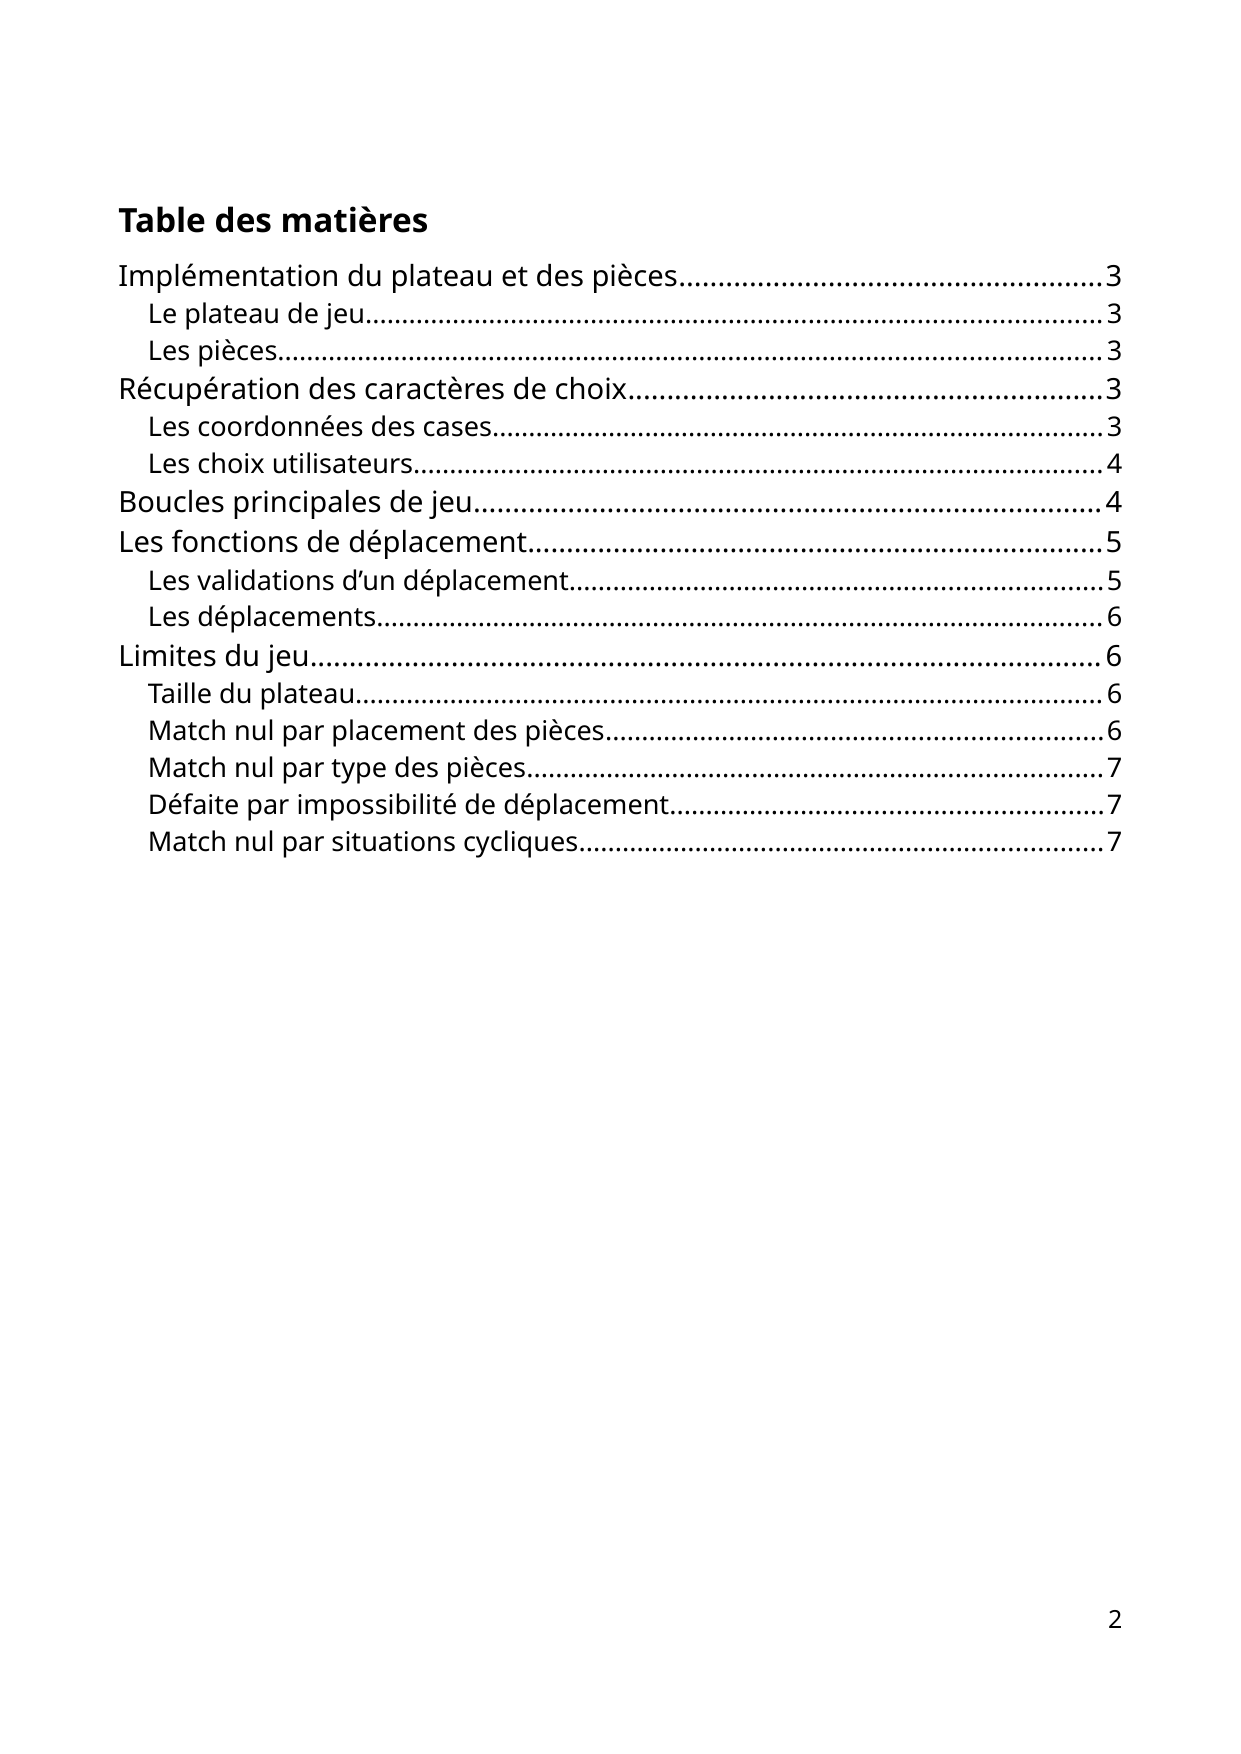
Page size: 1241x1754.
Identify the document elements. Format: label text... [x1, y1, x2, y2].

text Limites du jeu 6 [118, 635, 1122, 674]
text Boucles principales de jeu 4 [118, 482, 1122, 521]
text Les pièces 3 [148, 331, 1122, 368]
text Les coordonnées des cases 3 [148, 408, 1122, 445]
text Match nul par type des pièces 7 [148, 748, 1122, 785]
text Récupération des caractères de choix 3 [118, 368, 1122, 408]
text Les déplacements 6 [148, 598, 1122, 635]
text Match nul par situations cycliques 7 [148, 822, 1122, 859]
text Les choix utilisateurs 4 [148, 445, 1122, 482]
text Taille du plateau 6 [148, 674, 1122, 711]
subtitle Table des matières [118, 197, 1122, 242]
text Les validations d’un déplacement 5 [148, 561, 1122, 598]
text Défaite par impossibilité de déplacement 7 [148, 785, 1122, 822]
text Implémentation du plateau et des pièces 3 [118, 255, 1122, 294]
text Les fonctions de déplacement 5 [118, 521, 1122, 561]
text Le plateau de jeu 3 [148, 294, 1122, 331]
text Match nul par placement des pièces 6 [148, 711, 1122, 748]
